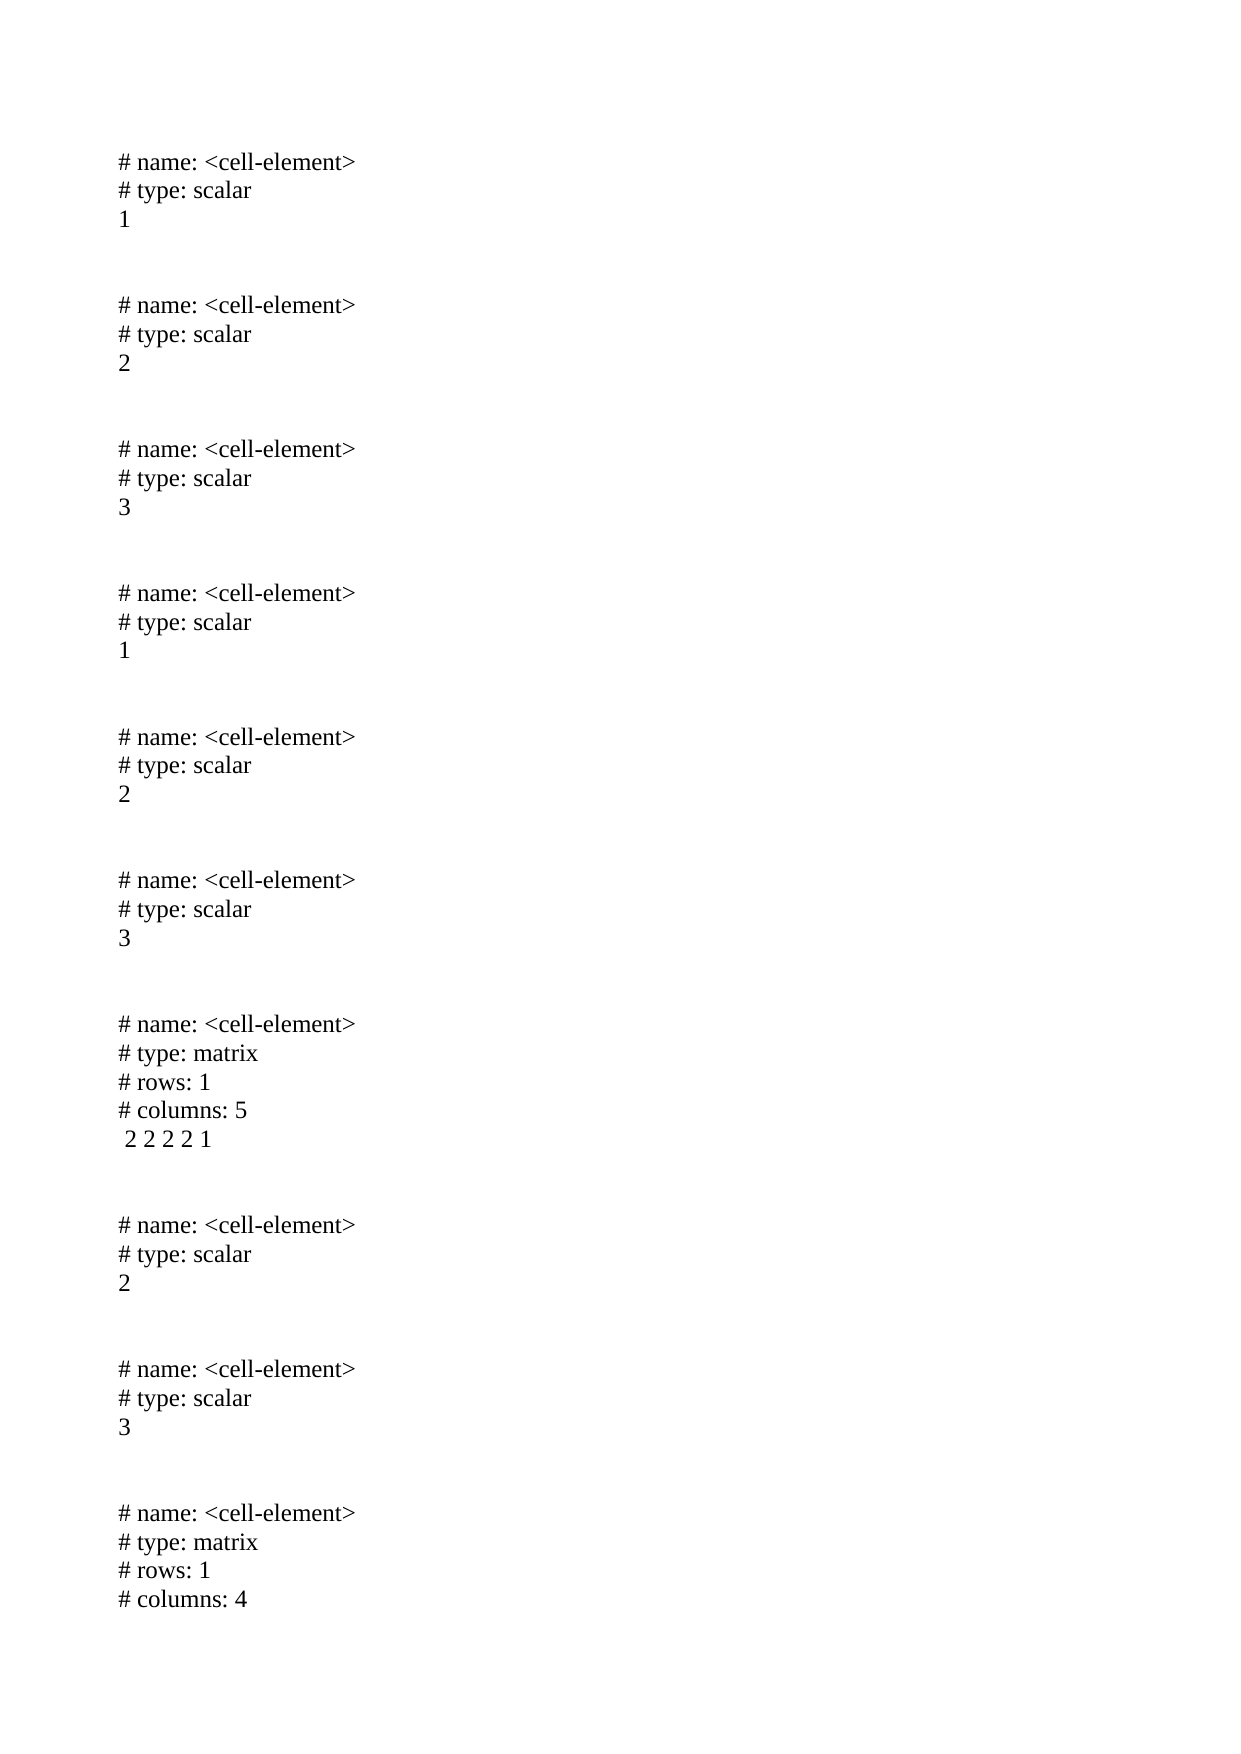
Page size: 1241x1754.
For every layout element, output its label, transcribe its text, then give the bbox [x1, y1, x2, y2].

text # name: <cell-element> [118, 578, 1122, 607]
text 2 [118, 779, 1122, 808]
text # type: scalar [118, 607, 1122, 636]
text # name: <cell-element> [118, 1211, 1122, 1239]
text # type: scalar [118, 319, 1122, 348]
text 1 [118, 636, 1122, 664]
text # rows: 1 [118, 1067, 1122, 1096]
text # name: <cell-element> [118, 866, 1122, 894]
text # type: scalar [118, 463, 1122, 492]
text 3 [118, 923, 1122, 952]
text # name: <cell-element> [118, 291, 1122, 319]
text # type: matrix [118, 1527, 1122, 1556]
text # type: scalar [118, 1383, 1122, 1412]
text # type: scalar [118, 894, 1122, 923]
text # columns: 4 [118, 1584, 1122, 1613]
text # type: matrix [118, 1038, 1122, 1067]
text 2 2 2 2 1 [118, 1124, 1122, 1153]
text # columns: 5 [118, 1096, 1122, 1124]
text # name: <cell-element> [118, 722, 1122, 751]
text 1 [118, 204, 1122, 233]
text 3 [118, 492, 1122, 521]
text 2 [118, 1268, 1122, 1297]
text 3 [118, 1412, 1122, 1441]
text # rows: 1 [118, 1556, 1122, 1584]
text # name: <cell-element> [118, 147, 1122, 176]
text # name: <cell-element> [118, 1354, 1122, 1383]
text 2 [118, 348, 1122, 377]
text # type: scalar [118, 1239, 1122, 1268]
text # name: <cell-element> [118, 1498, 1122, 1527]
text # type: scalar [118, 751, 1122, 779]
text # name: <cell-element> [118, 434, 1122, 463]
text # name: <cell-element> [118, 1009, 1122, 1038]
text # type: scalar [118, 176, 1122, 204]
